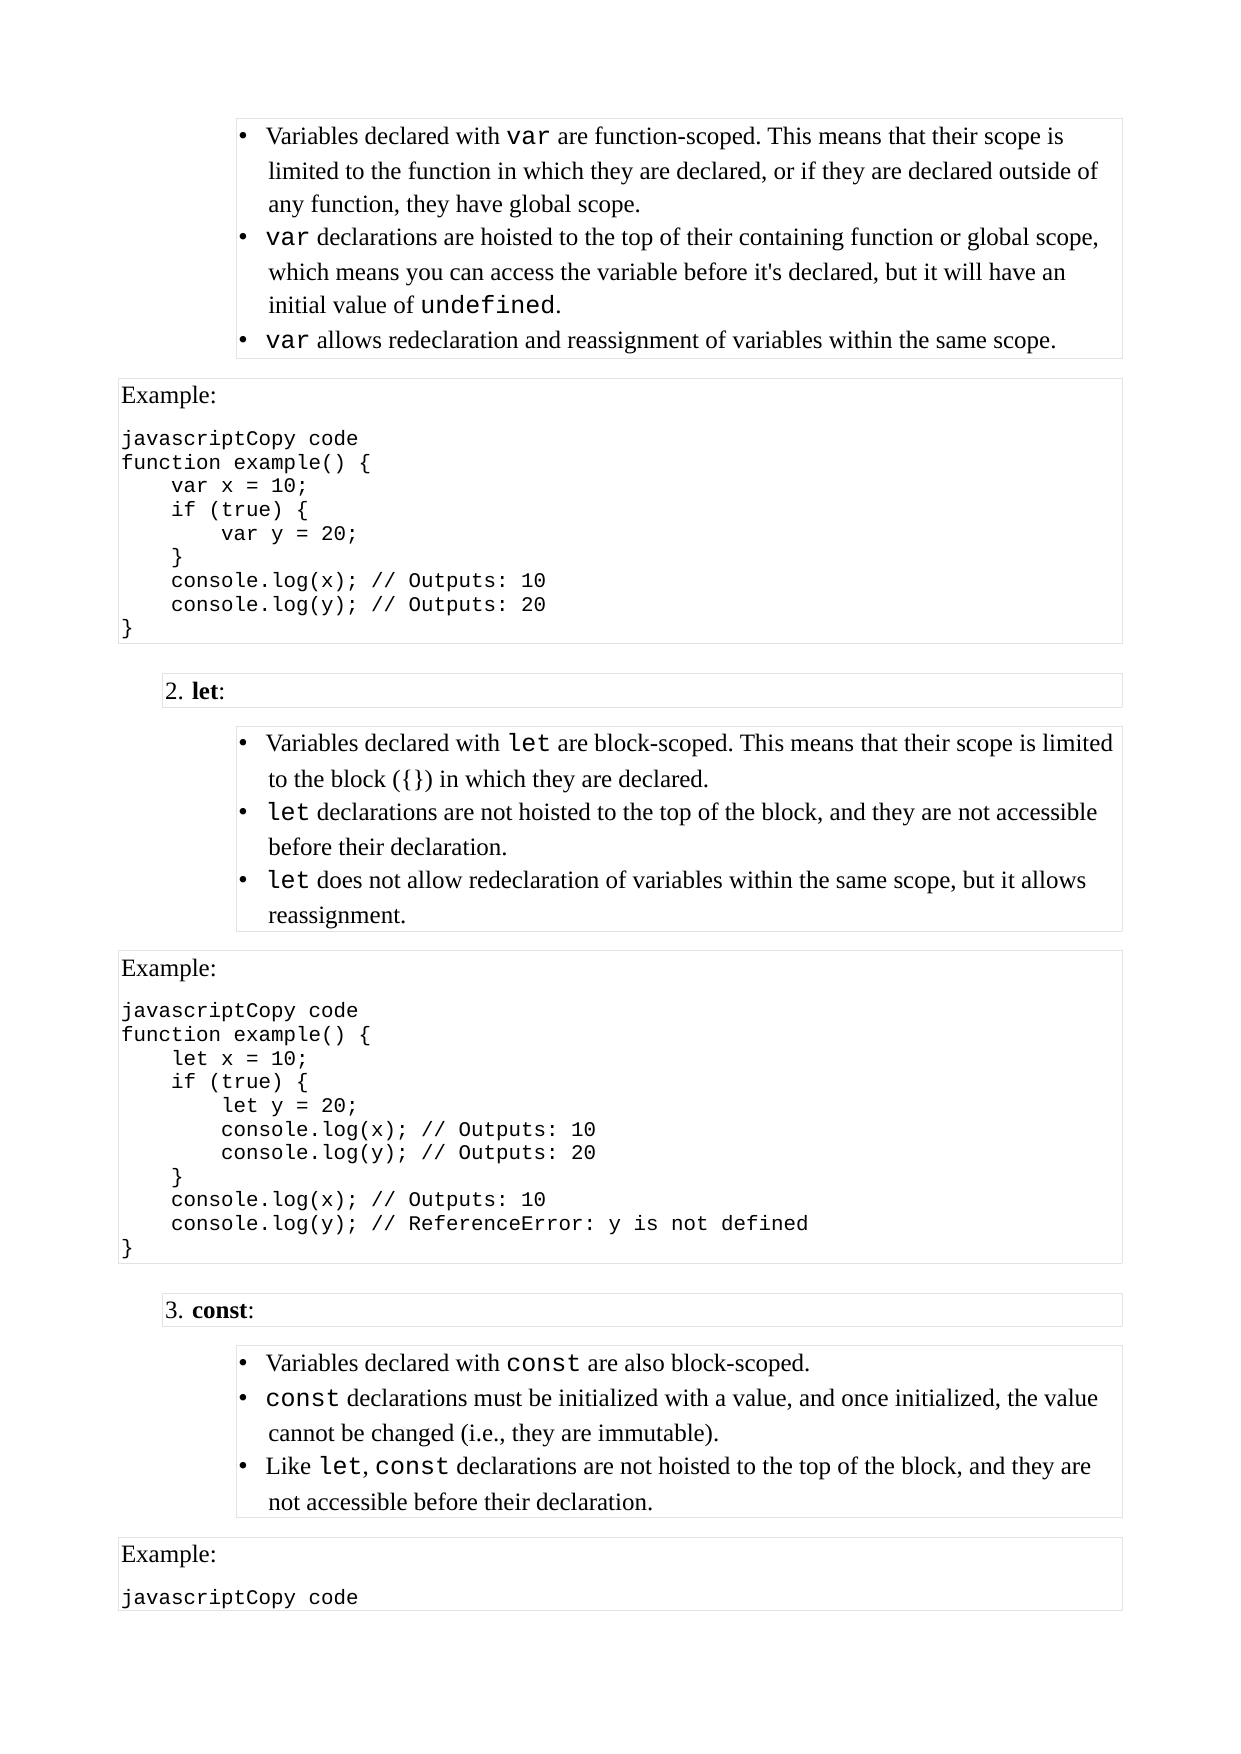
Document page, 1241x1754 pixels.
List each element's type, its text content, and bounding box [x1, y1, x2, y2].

text javascriptCopy code [119, 998, 1122, 1021]
list var allows redeclaration and reassignment of variables within the same scope. [237, 323, 1122, 358]
list Variables declared with let are block-scoped. This means that their scope is limited to the block ({}) in which they are declared. [237, 727, 1122, 792]
text console.log(x); // Outputs: 10 [119, 567, 1122, 591]
text Example: [119, 951, 1122, 981]
list var declarations are hoisted to the top of their containing function or global scope, which means you can access the variable before it's declared, but it will have an initial value of undefined. [237, 219, 1122, 321]
text javascriptCopy code [119, 1584, 1122, 1610]
text console.log(y); // Outputs: 20 [119, 591, 1122, 615]
text var x = 10; [119, 473, 1122, 497]
text console.log(y); // Outputs: 20 [119, 1139, 1122, 1163]
text } [119, 615, 1122, 643]
list let does not allow redeclaration of variables within the same scope, but it allows reassignment. [237, 862, 1122, 931]
list Like let, const declarations are not hoisted to the top of the block, and they are not accessible before their declaration. [237, 1449, 1122, 1517]
list let: [163, 674, 1122, 707]
text } [119, 544, 1122, 567]
list Variables declared with var are function-scoped. This means that their scope is limited to the function in which they are declared, or if they are declared outside of any function, they have global scope. [237, 119, 1122, 218]
text console.log(x); // Outputs: 10 [119, 1187, 1122, 1211]
text function example() { [119, 449, 1122, 473]
text let x = 10; [119, 1045, 1122, 1069]
text console.log(y); // ReferenceError: y is not defined [119, 1211, 1122, 1234]
text var y = 20; [119, 520, 1122, 544]
list const declarations must be initialized with a value, and once initialized, the value cannot be changed (i.e., they are immutable). [237, 1381, 1122, 1447]
text javascriptCopy code [119, 426, 1122, 449]
text console.log(x); // Outputs: 10 [119, 1116, 1122, 1139]
text } [119, 1163, 1122, 1187]
text if (true) { [119, 497, 1122, 520]
text let y = 20; [119, 1092, 1122, 1116]
text function example() { [119, 1021, 1122, 1045]
list const: [163, 1294, 1122, 1326]
list let declarations are not hoisted to the top of the block, and they are not accessible before their declaration. [237, 794, 1122, 861]
text } [119, 1234, 1122, 1263]
text Example: [119, 1538, 1122, 1568]
list Variables declared with const are also block-scoped. [237, 1346, 1122, 1379]
text if (true) { [119, 1069, 1122, 1092]
text Example: [119, 379, 1122, 409]
